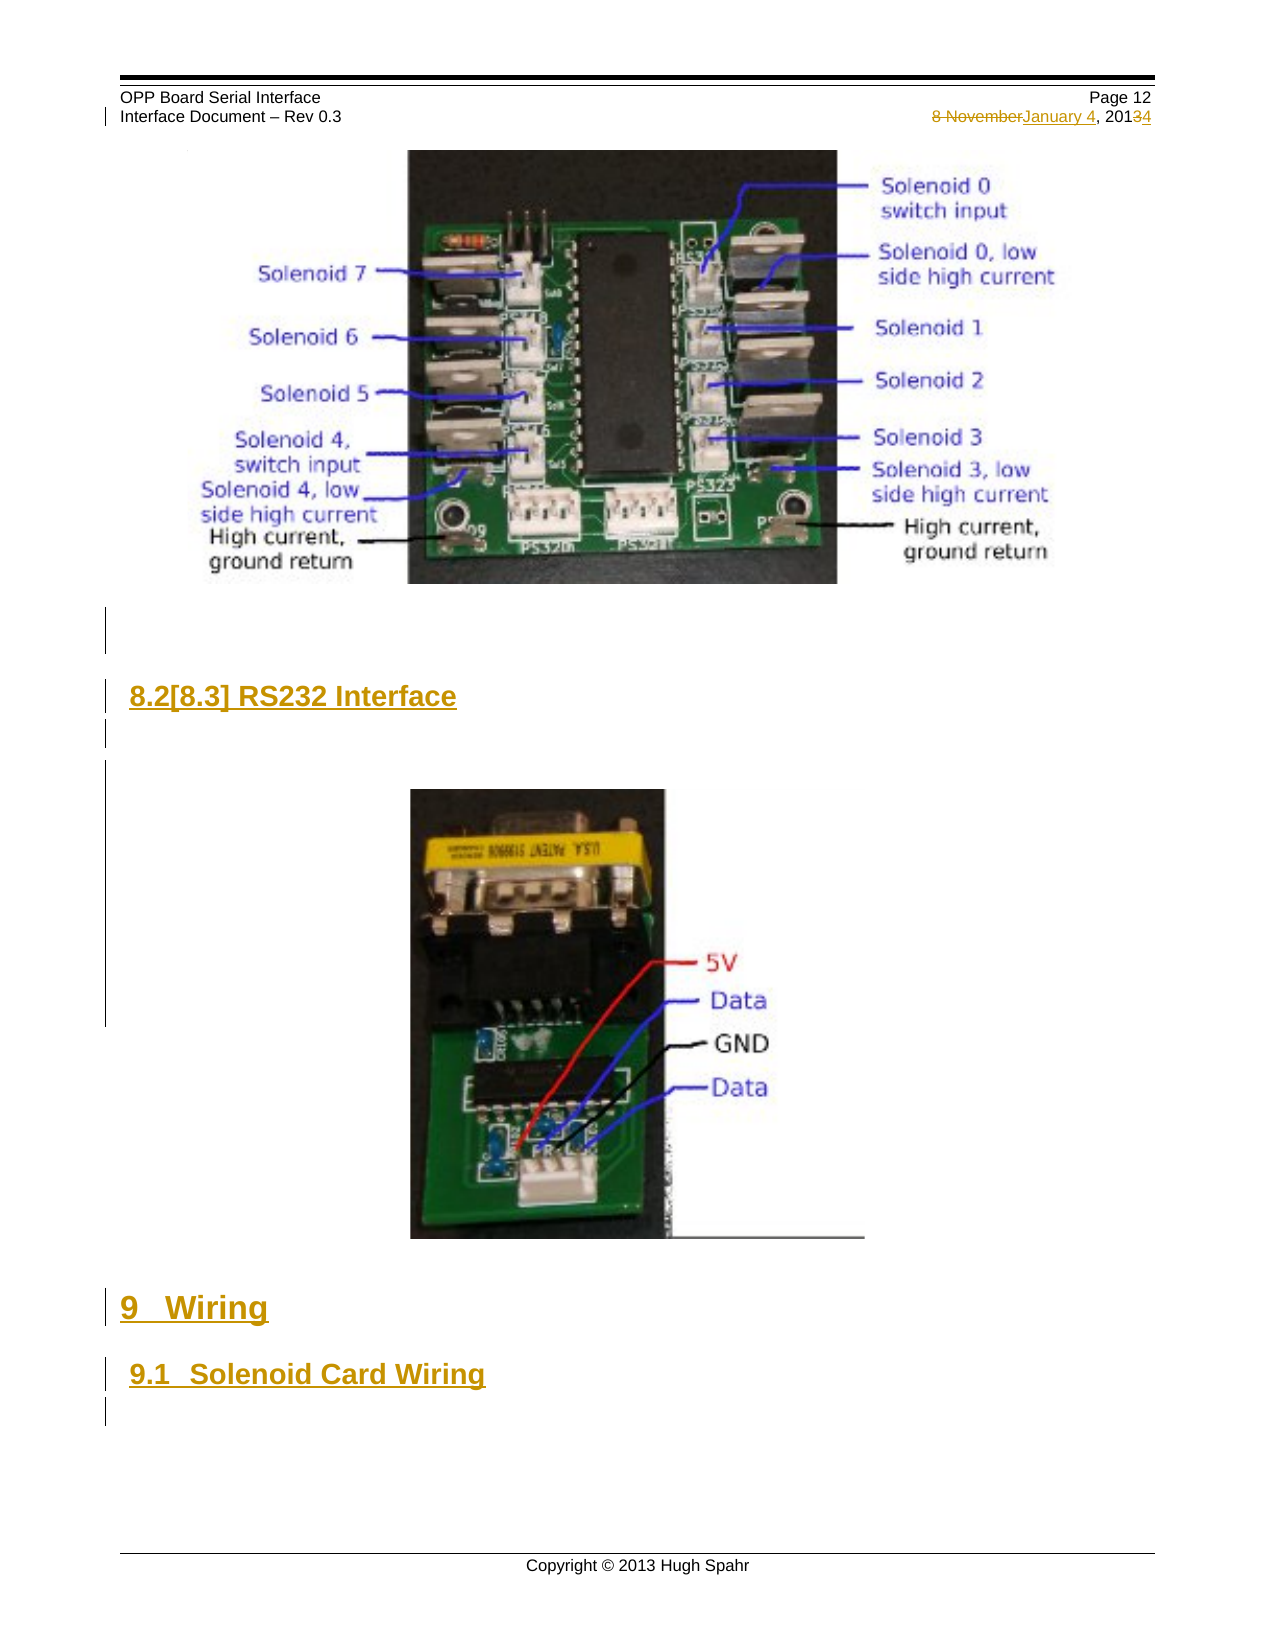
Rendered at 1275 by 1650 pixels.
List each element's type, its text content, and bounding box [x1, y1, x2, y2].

picture [410, 789, 865, 1239]
subtitle Wiring [120, 1288, 1155, 1326]
picture [187, 150, 1088, 584]
subtitle Solenoid Card Wiring [129, 1357, 1155, 1391]
subtitle RS232 Interface [129, 679, 1155, 713]
